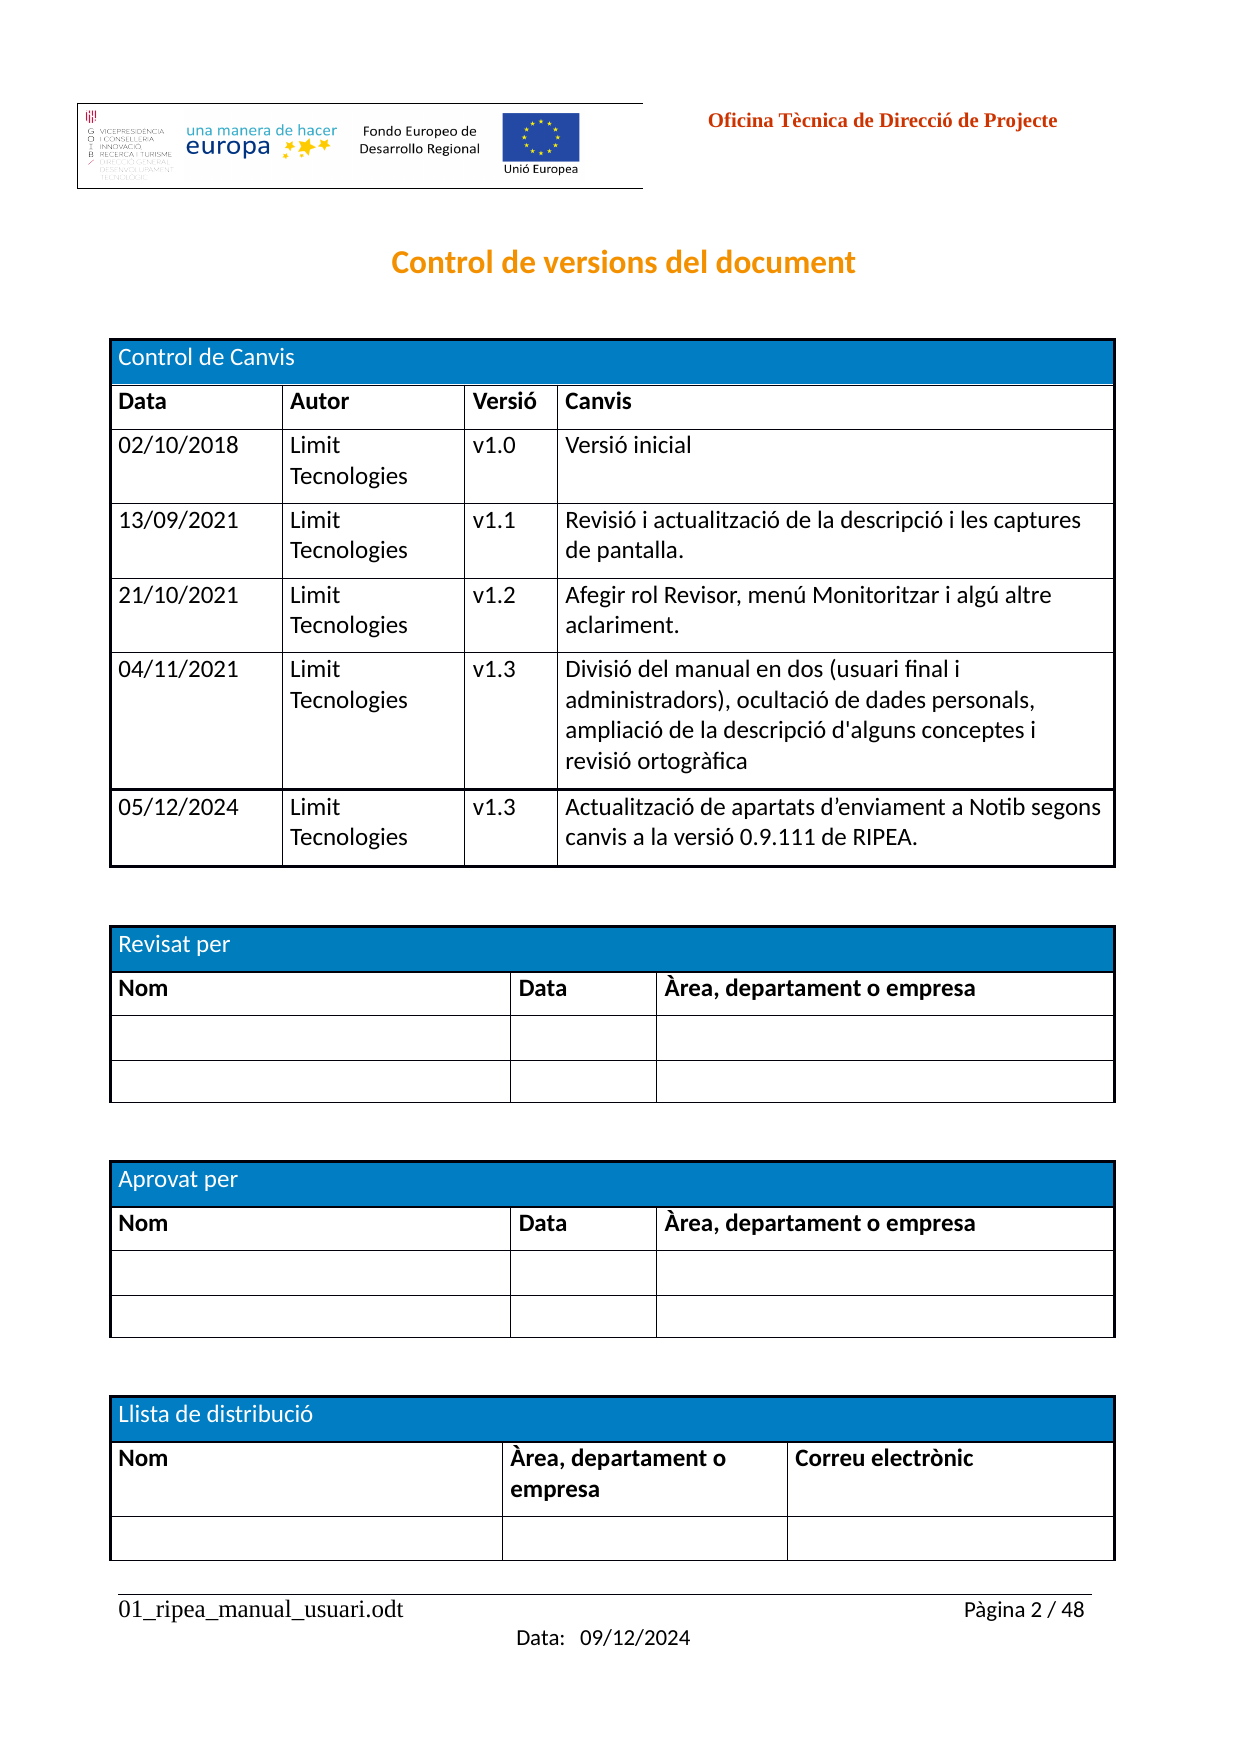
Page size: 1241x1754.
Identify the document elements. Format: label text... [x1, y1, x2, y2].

table_cell Data [511, 1208, 656, 1250]
table_cell Nom [112, 973, 510, 1015]
table_cell 21/10/2021 [112, 579, 282, 652]
table_cell [511, 1251, 656, 1294]
table_header Revisat per [112, 928, 1113, 971]
picture [82, 108, 178, 182]
table_cell Correu electrònic [788, 1443, 1113, 1516]
table_cell [112, 1296, 510, 1337]
table_cell Versió [465, 386, 557, 428]
table_cell Limit Tecnologies [283, 579, 464, 652]
table_cell 13/09/2021 [112, 504, 282, 578]
table_cell [511, 1061, 656, 1102]
table_cell Autor [283, 386, 464, 428]
table_cell Limit Tecnologies [283, 430, 464, 503]
table_cell v1.3 [465, 791, 557, 864]
subtitle Control de versions del document [118, 241, 1122, 282]
table_cell 04/11/2021 [112, 653, 282, 788]
table_header Aprovat per [112, 1163, 1113, 1206]
table_cell [788, 1517, 1113, 1560]
table_cell [657, 1016, 1113, 1059]
table_cell Limit Tecnologies [283, 791, 464, 864]
table_cell Revisió i actualització de la descripció i les captures de pantalla. [558, 504, 1113, 578]
table_cell Àrea, departament o empresa [657, 1208, 1113, 1250]
table_cell [112, 1016, 510, 1059]
picture [184, 108, 585, 182]
table_cell v1.3 [465, 653, 557, 788]
table_cell Limit Tecnologies [283, 504, 464, 578]
table_cell Àrea, departament o empresa [657, 973, 1113, 1015]
table_cell [657, 1251, 1113, 1294]
table_cell Nom [112, 1208, 510, 1250]
table_cell v1.1 [465, 504, 557, 578]
table_cell Divisió del manual en dos (usuari final i administradors), ocultació de dades personals, ampliació de la descripció d'alguns conceptes i revisió ortogràfica [558, 653, 1113, 788]
table_cell Versió inicial [558, 430, 1113, 503]
table_cell Àrea, departament o empresa [503, 1443, 787, 1516]
table_header Control de Canvis [112, 341, 1113, 384]
table_cell v1.0 [465, 430, 557, 503]
table_header Llista de distribució [112, 1398, 1113, 1441]
table_cell [112, 1517, 502, 1560]
table_cell v1.2 [465, 579, 557, 652]
table_cell [112, 1061, 510, 1102]
table_cell [511, 1016, 656, 1059]
table_cell Limit Tecnologies [283, 653, 464, 788]
table_cell [511, 1296, 656, 1337]
table_cell Data [511, 973, 656, 1015]
table_cell Data [112, 386, 282, 428]
table_cell 05/12/2024 [112, 791, 282, 864]
table_cell Afegir rol Revisor, menú Monitoritzar i algú altre aclariment. [558, 579, 1113, 652]
table_cell [503, 1517, 787, 1560]
table_cell Canvis [558, 386, 1113, 428]
table_cell [657, 1296, 1113, 1337]
table_cell Actualització de apartats d’enviament a Notib segons canvis a la versió 0.9.111 de RIPEA. [558, 791, 1113, 864]
table_cell Nom [112, 1443, 502, 1516]
table_cell [657, 1061, 1113, 1102]
table_cell 02/10/2018 [112, 430, 282, 503]
table_cell [112, 1251, 510, 1294]
